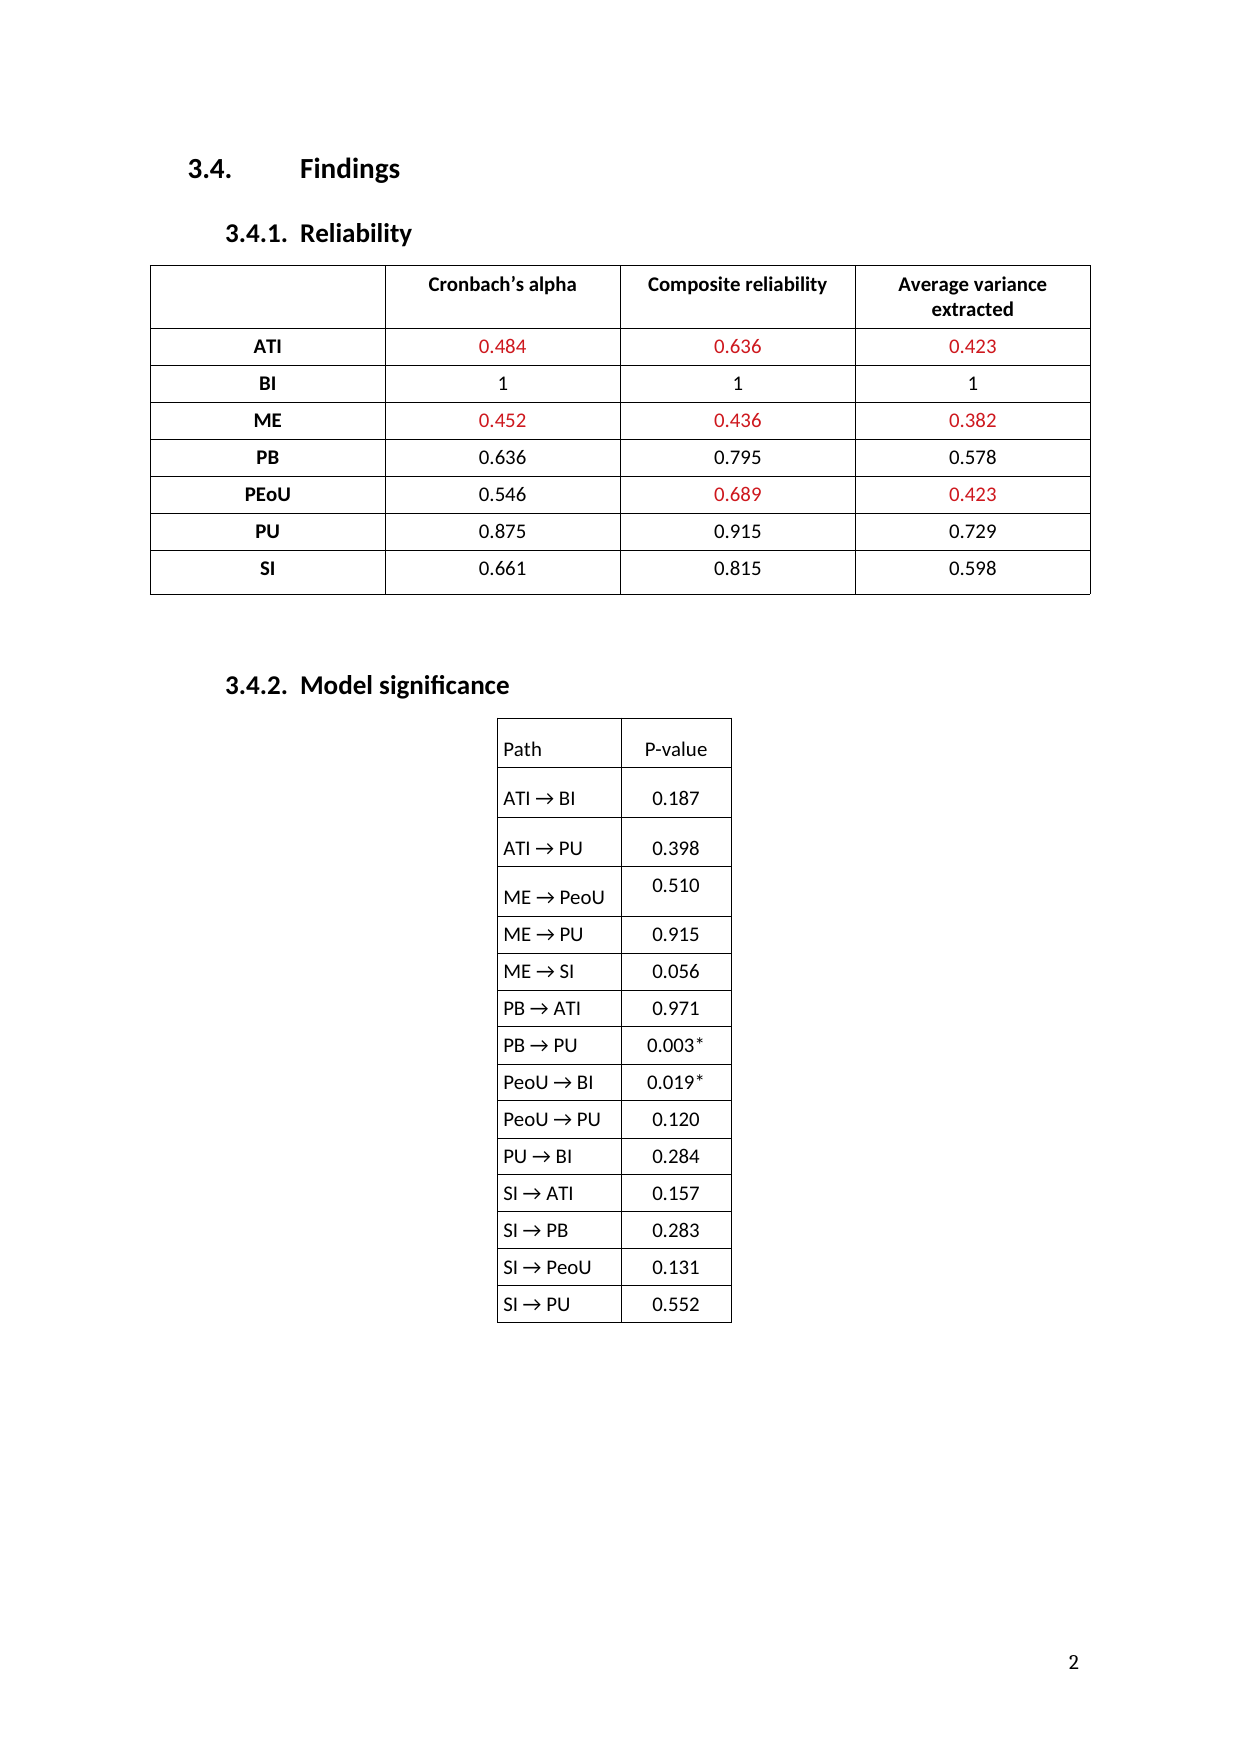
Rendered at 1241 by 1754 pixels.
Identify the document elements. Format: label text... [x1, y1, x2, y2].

table_cell 0.795 [621, 440, 855, 476]
table_cell 0.398 [622, 818, 731, 866]
list Model significance [225, 668, 1090, 701]
table_cell 0.484 [386, 329, 620, 365]
table_cell ME → PeoU [498, 867, 621, 916]
table_cell 0.971 [622, 991, 731, 1026]
table_cell SI → ATI [498, 1175, 621, 1211]
table_cell 0.915 [621, 514, 855, 550]
table_cell 0.661 [386, 551, 620, 593]
table_cell ATI → BI [498, 768, 621, 817]
table_cell 1 [621, 366, 855, 402]
list Reliability [225, 216, 1090, 249]
table_cell 0.382 [856, 403, 1090, 439]
table_header [151, 266, 385, 328]
table_cell 0.578 [856, 440, 1090, 476]
table_cell 0.689 [621, 477, 855, 513]
table_header Path [498, 719, 621, 767]
table_cell ATI → PU [498, 818, 621, 866]
table_header Cronbach’s alpha [386, 266, 620, 328]
table_cell 0.452 [386, 403, 620, 439]
table_cell PEoU [151, 477, 385, 513]
table_cell 0.157 [622, 1175, 731, 1211]
table_cell 0.915 [622, 917, 731, 952]
list Findings [187, 150, 1090, 186]
table_cell 0.875 [386, 514, 620, 550]
table_cell 0.815 [621, 551, 855, 593]
table_cell 0.423 [856, 329, 1090, 365]
table_cell SI → PB [498, 1212, 621, 1248]
table_cell 0.283 [622, 1212, 731, 1248]
table_cell ME [151, 403, 385, 439]
table_cell 0.056 [622, 954, 731, 989]
table_header Composite reliability [621, 266, 855, 328]
table_cell PU [151, 514, 385, 550]
table_cell PeoU → BI [498, 1065, 621, 1100]
table_cell PB → PU [498, 1027, 621, 1063]
table_cell 0.510 [622, 867, 731, 916]
table_cell 0.729 [856, 514, 1090, 550]
table_cell SI → PeoU [498, 1249, 621, 1285]
table_cell 0.636 [386, 440, 620, 476]
table_cell 0.187 [622, 768, 731, 817]
table_header Average variance extracted [856, 266, 1090, 328]
table_header P-value [622, 719, 731, 767]
table_cell 0.436 [621, 403, 855, 439]
table_cell 0.019* [622, 1065, 731, 1100]
table_cell PB → ATI [498, 991, 621, 1026]
table_cell 0.546 [386, 477, 620, 513]
table_cell 0.423 [856, 477, 1090, 513]
table_cell ME → SI [498, 954, 621, 989]
table_cell 0.003* [622, 1027, 731, 1063]
table_cell SI → PU [498, 1286, 621, 1322]
table_cell 0.636 [621, 329, 855, 365]
table_cell BI [151, 366, 385, 402]
table_cell 1 [386, 366, 620, 402]
table_cell PU → BI [498, 1139, 621, 1174]
table_cell 0.598 [856, 551, 1090, 593]
table_cell PeoU → PU [498, 1101, 621, 1137]
table_cell 0.552 [622, 1286, 731, 1322]
table_cell ME → PU [498, 917, 621, 952]
table_cell 1 [856, 366, 1090, 402]
table_cell SI [151, 551, 385, 593]
table_cell PB [151, 440, 385, 476]
table_cell 0.120 [622, 1101, 731, 1137]
table_cell ATI [151, 329, 385, 365]
table_cell 0.131 [622, 1249, 731, 1285]
table_cell 0.284 [622, 1139, 731, 1174]
